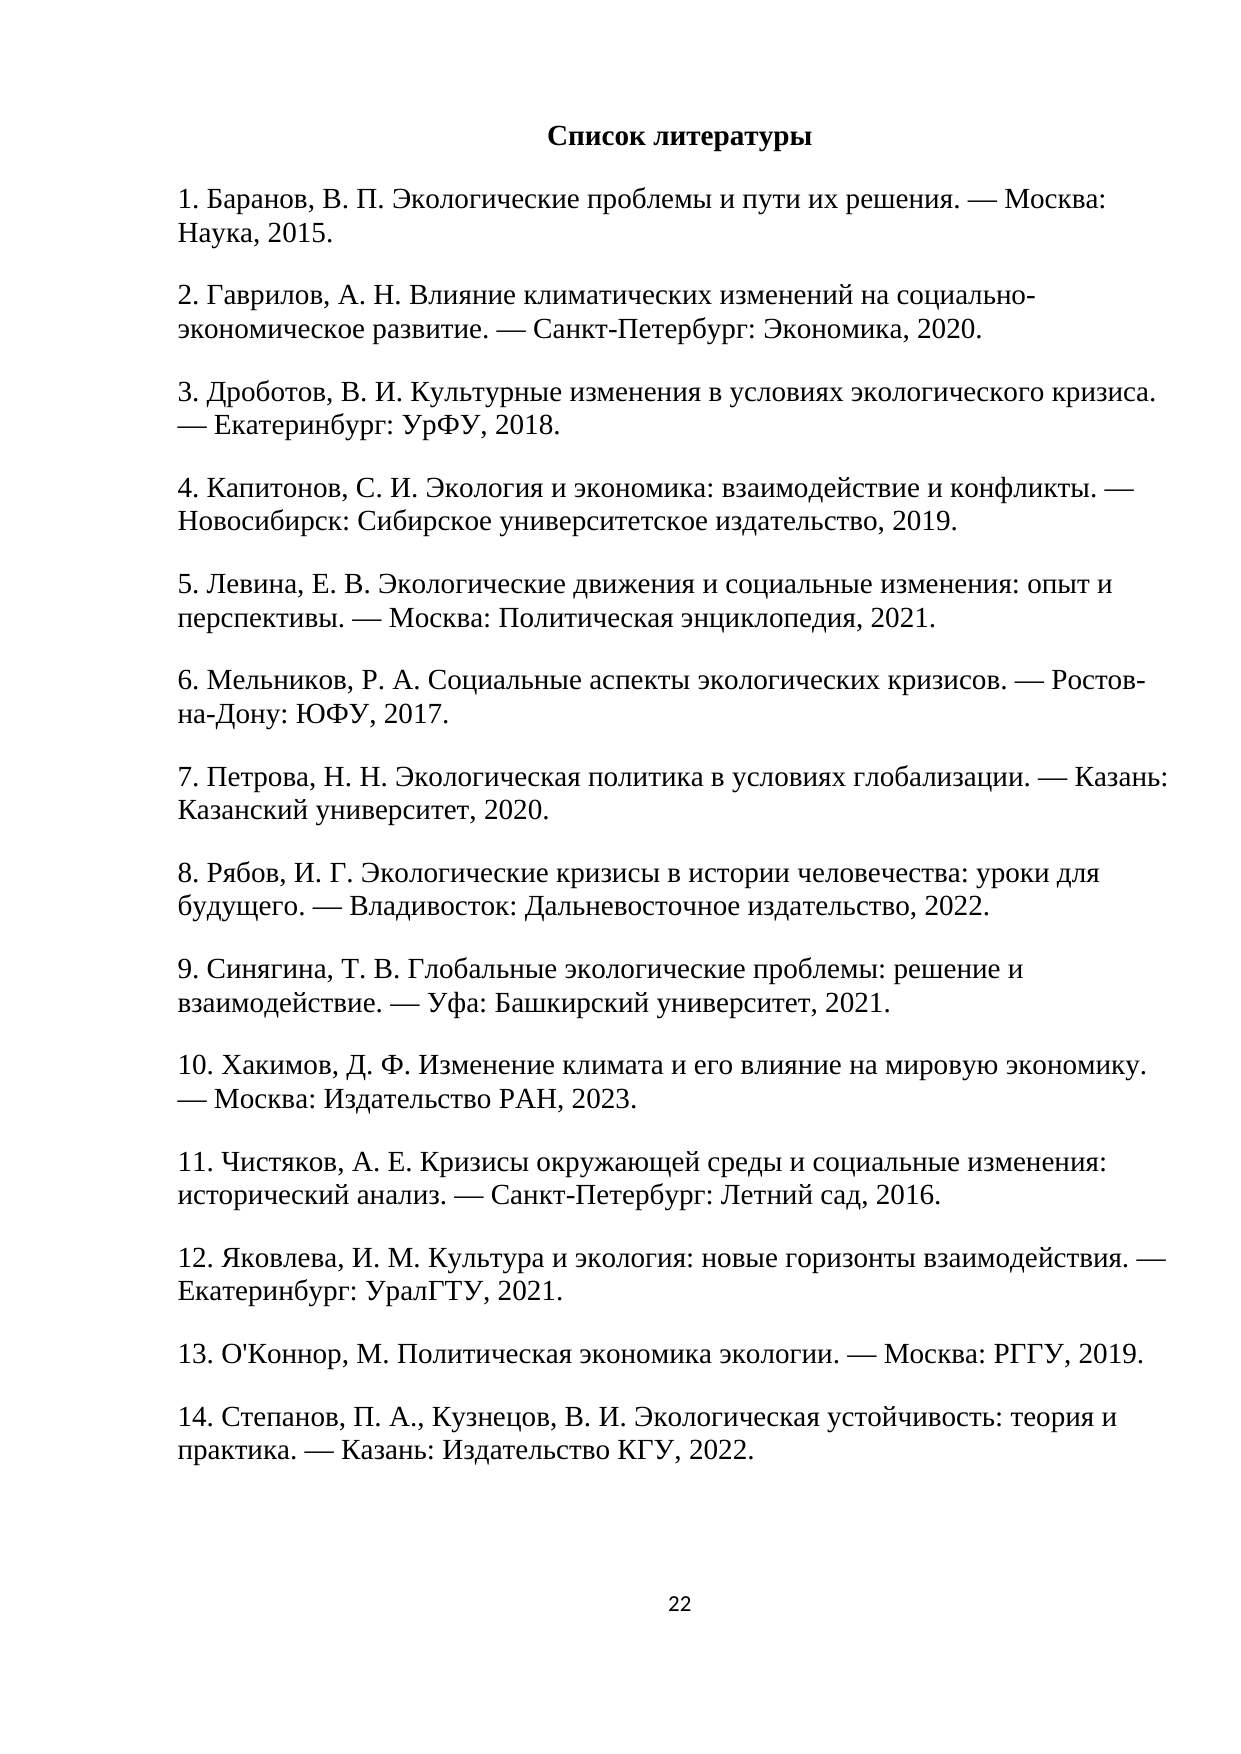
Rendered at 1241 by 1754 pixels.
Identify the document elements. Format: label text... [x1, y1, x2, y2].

subtitle 14. Степанов, П. А., Кузнецов, В. И. Экологическая устойчивость: теория и практика. — Казань: Издательство КГУ, 2022. [177, 1399, 1182, 1466]
subtitle 5. Левина, Е. В. Экологические движения и социальные изменения: опыт и перспективы. — Москва: Политическая энциклопедия, 2021. [177, 566, 1182, 633]
subtitle 11. Чистяков, А. Е. Кризисы окружающей среды и социальные изменения: исторический анализ. — Санкт-Петербург: Летний сад, 2016. [177, 1144, 1182, 1211]
subtitle 2. Гаврилов, А. Н. Влияние климатических изменений на социально-экономическое развитие. — Санкт-Петербург: Экономика, 2020. [177, 277, 1182, 344]
subtitle 1. Баранов, В. П. Экологические проблемы и пути их решения. — Москва: Наука, 2015. [177, 181, 1182, 248]
subtitle 12. Яковлева, И. М. Культура и экология: новые горизонты взаимодействия. — Екатеринбург: УралГТУ, 2021. [177, 1240, 1182, 1307]
subtitle 8. Рябов, И. Г. Экологические кризисы в истории человечества: уроки для будущего. — Владивосток: Дальневосточное издательство, 2022. [177, 855, 1182, 922]
subtitle 10. Хакимов, Д. Ф. Изменение климата и его влияние на мировую экономику. — Москва: Издательство РАН, 2023. [177, 1047, 1182, 1114]
subtitle 7. Петрова, Н. Н. Экологическая политика в условиях глобализации. — Казань: Казанский университет, 2020. [177, 759, 1182, 826]
subtitle 9. Синягина, Т. В. Глобальные экологические проблемы: решение и взаимодействие. — Уфа: Башкирский университет, 2021. [177, 951, 1182, 1018]
subtitle 13. О'Коннор, М. Политическая экономика экологии. — Москва: РГГУ, 2019. [177, 1336, 1182, 1370]
subtitle 3. Дроботов, В. И. Культурные изменения в условиях экологического кризиса. — Екатеринбург: УрФУ, 2018. [177, 374, 1182, 441]
subtitle Список литературы [177, 118, 1182, 152]
subtitle 6. Мельников, Р. А. Социальные аспекты экологических кризисов. — Ростов-на-Дону: ЮФУ, 2017. [177, 662, 1182, 729]
subtitle 4. Капитонов, С. И. Экология и экономика: взаимодействие и конфликты. — Новосибирск: Сибирское университетское издательство, 2019. [177, 470, 1182, 537]
